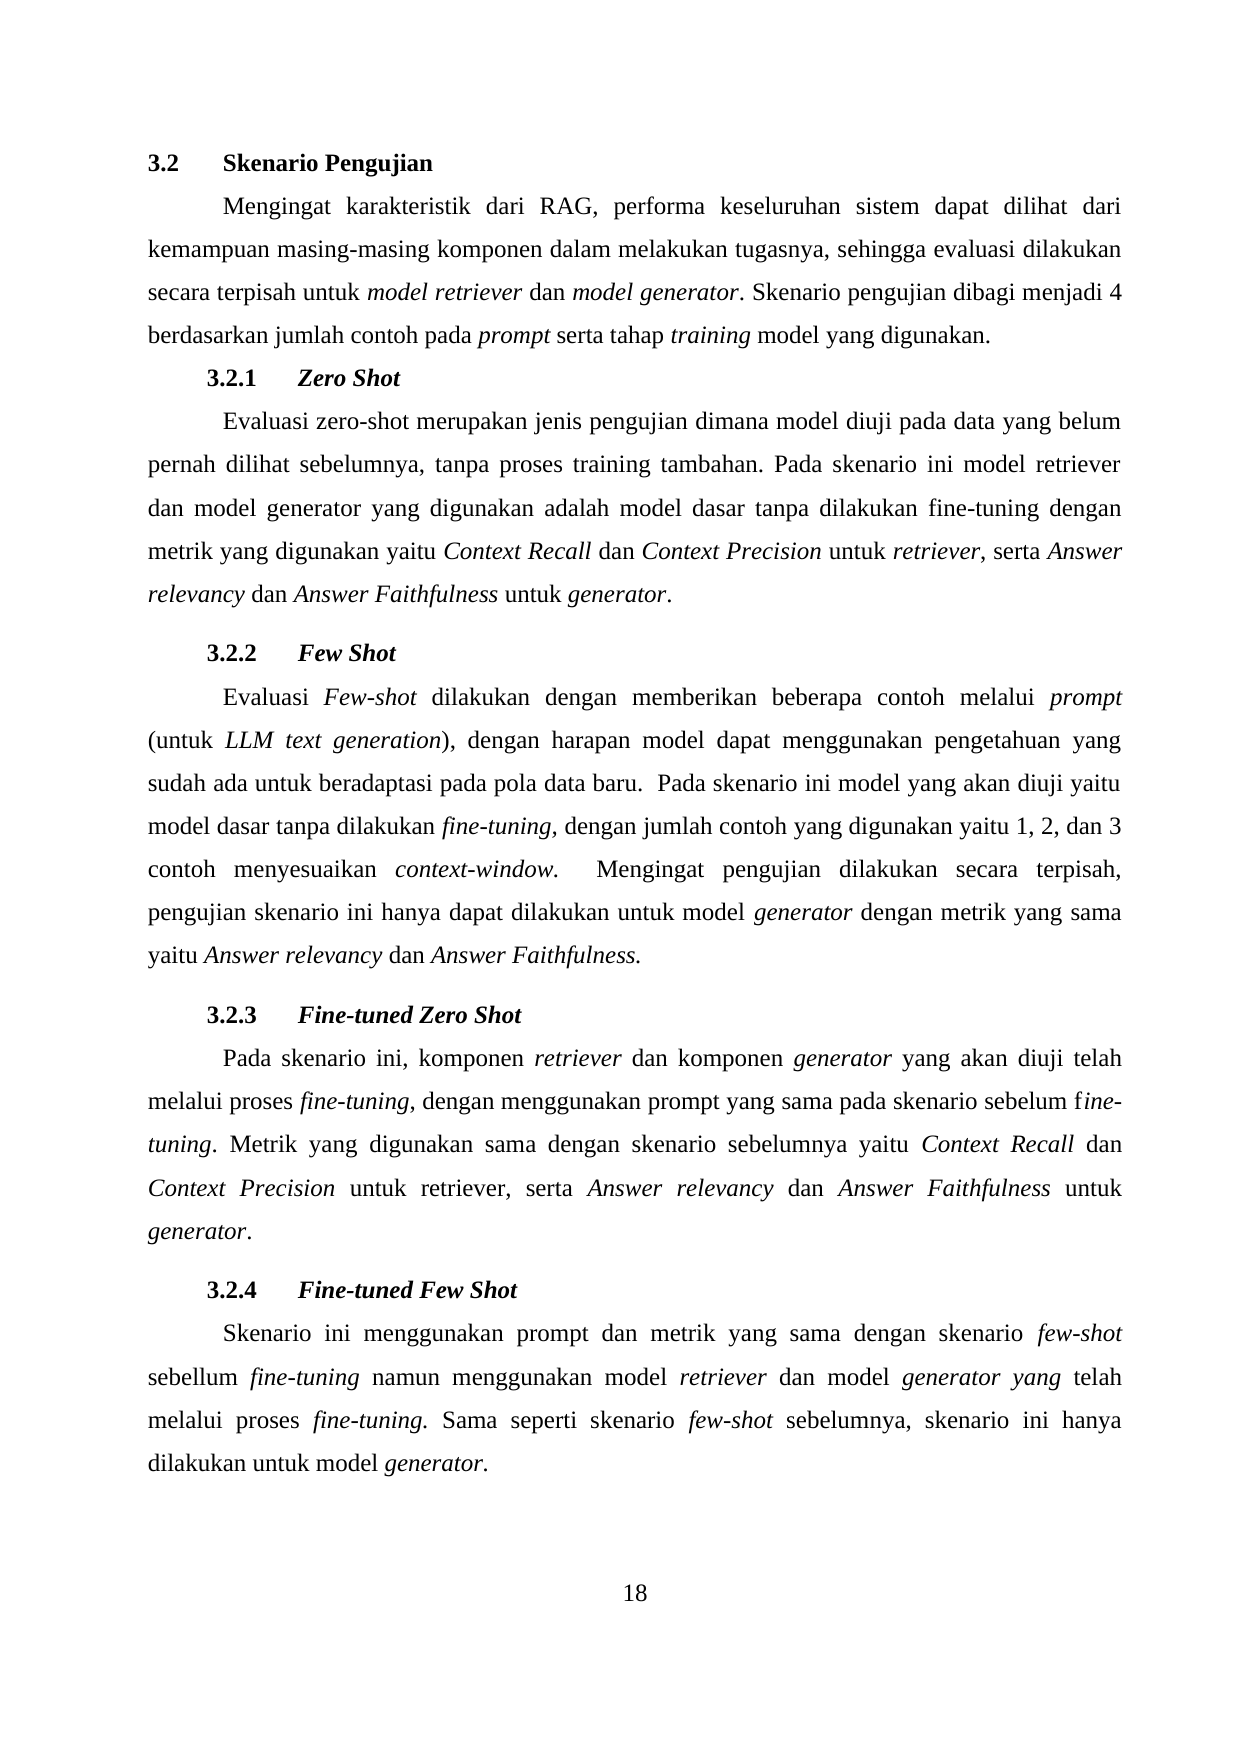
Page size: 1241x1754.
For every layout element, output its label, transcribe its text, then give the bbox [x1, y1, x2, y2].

subtitle Fine-tuned Zero Shot [207, 1000, 1122, 1029]
text Skenario ini menggunakan prompt dan metrik yang sama dengan skenario few-shot sebellum fine-tuning namun menggunakan model retriever dan model generator yang telah melalui proses fine-tuning. Sama seperti skenario few-shot sebelumnya, skenario ini hanya dilakukan untuk model generator. [148, 1318, 1122, 1477]
subtitle Few Shot [207, 638, 1122, 667]
text Evaluasi Few-shot dilakukan dengan memberikan beberapa contoh melalui prompt (untuk LLM text generation), dengan harapan model dapat menggunakan pengetahuan yang sudah ada untuk beradaptasi pada pola data baru. Pada skenario ini model yang akan diuji yaitu model dasar tanpa dilakukan fine-tuning, dengan jumlah contoh yang digunakan yaitu 1, 2, dan 3 contoh menyesuaikan context-window. Mengingat pengujian dilakukan secara terpisah, pengujian skenario ini hanya dapat dilakukan untuk model generator dengan metrik yang sama yaitu Answer relevancy dan Answer Faithfulness. [148, 682, 1122, 969]
subtitle Fine-tuned Few Shot [207, 1275, 1122, 1304]
subtitle Skenario Pengujian [148, 148, 1122, 176]
text Evaluasi zero-shot merupakan jenis pengujian dimana model diuji pada data yang belum pernah dilihat sebelumnya, tanpa proses training tambahan. Pada skenario ini model retriever dan model generator yang digunakan adalah model dasar tanpa dilakukan fine-tuning dengan metrik yang digunakan yaitu Context Recall dan Context Precision untuk retriever, serta Answer relevancy dan Answer Faithfulness untuk generator. [148, 406, 1122, 608]
subtitle Zero Shot [207, 363, 1122, 392]
text Pada skenario ini, komponen retriever dan komponen generator yang akan diuji telah melalui proses fine-tuning, dengan menggunakan prompt yang sama pada skenario sebelum fine-tuning. Metrik yang digunakan sama dengan skenario sebelumnya yaitu Context Recall dan Context Precision untuk retriever, serta Answer relevancy dan Answer Faithfulness untuk generator. [148, 1043, 1122, 1244]
text Mengingat karakteristik dari RAG, performa keseluruhan sistem dapat dilihat dari kemampuan masing-masing komponen dalam melakukan tugasnya, sehingga evaluasi dilakukan secara terpisah untuk model retriever dan model generator. Skenario pengujian dibagi menjadi 4 berdasarkan jumlah contoh pada prompt serta tahap training model yang digunakan. [148, 191, 1122, 349]
